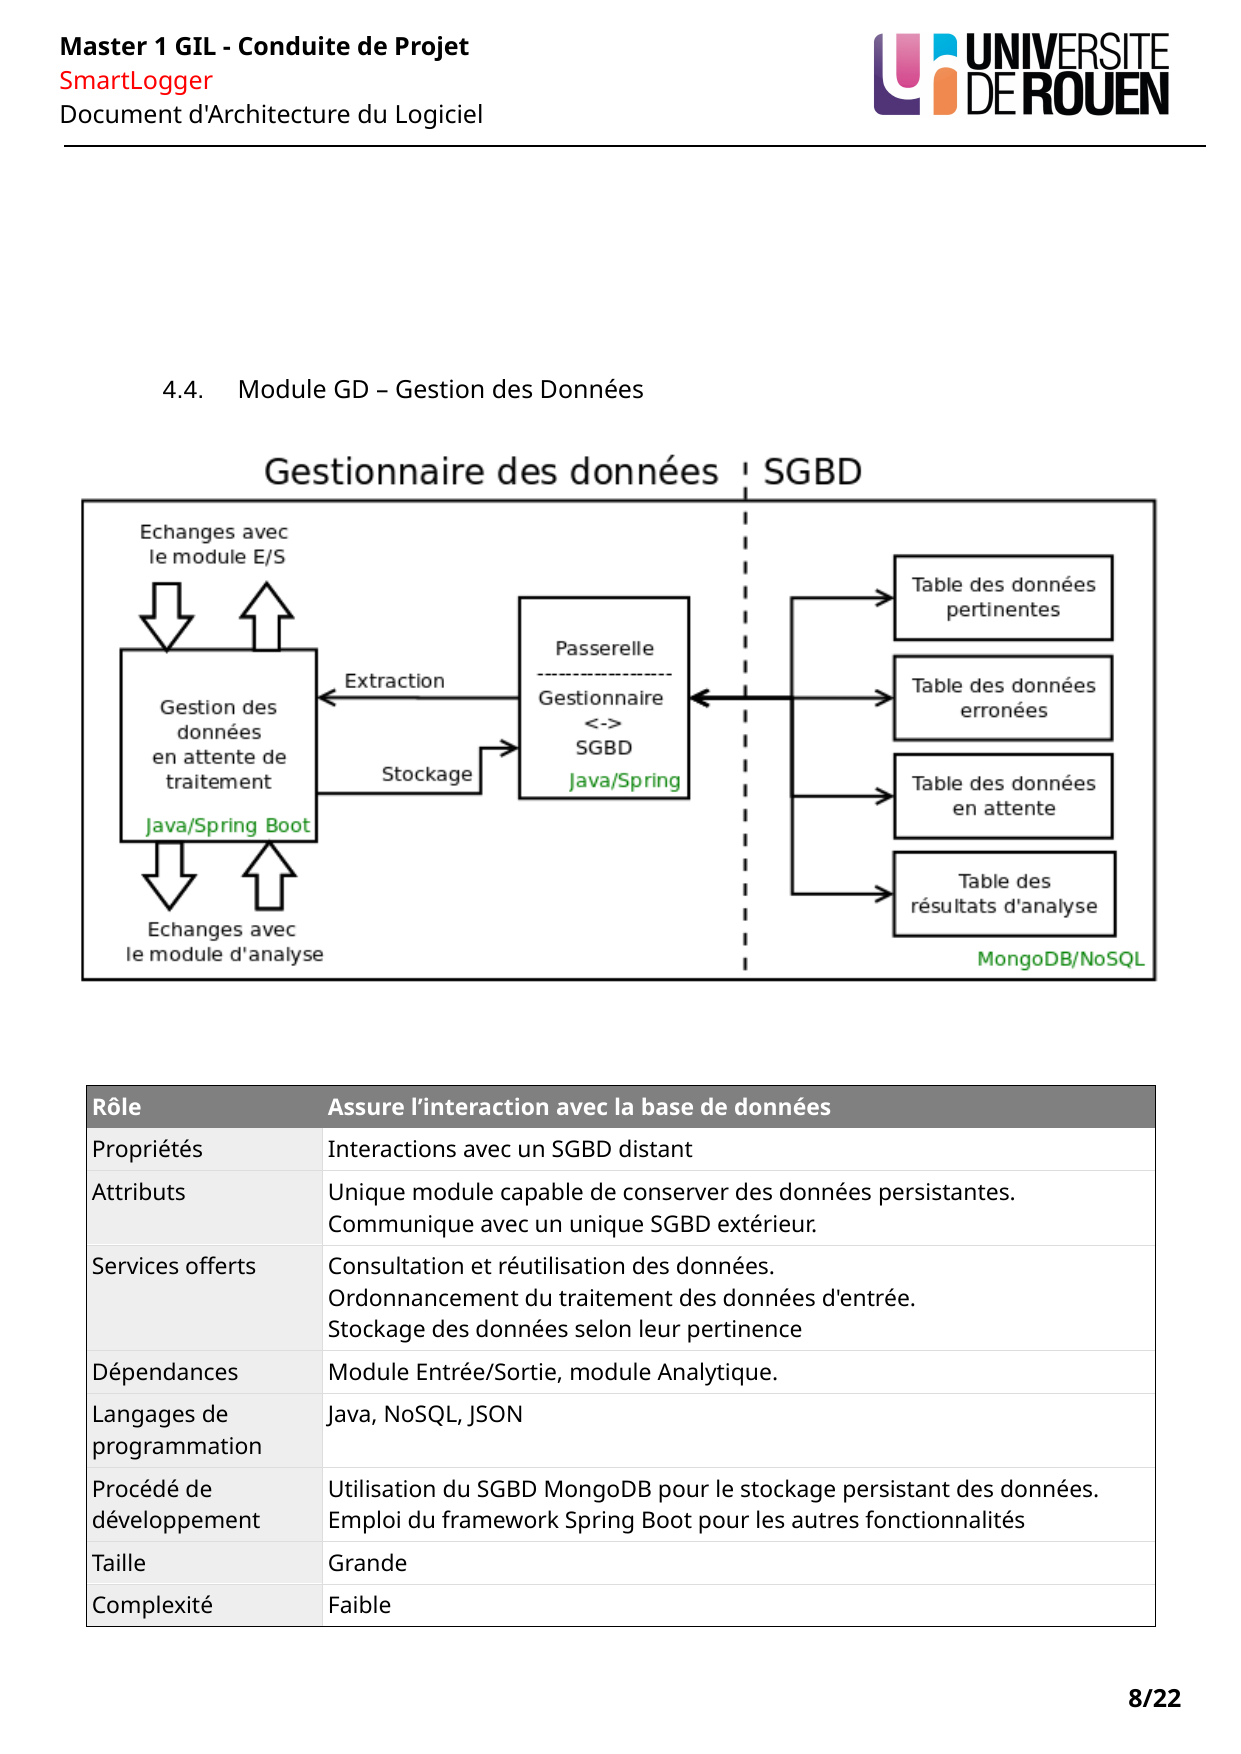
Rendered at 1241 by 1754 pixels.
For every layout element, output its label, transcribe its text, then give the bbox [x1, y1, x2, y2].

table_cell Consultation et réutilisation des données. Ordonnancement du traitement des données d'entrée. Stockage des données selon leur pertinence [323, 1246, 1155, 1350]
table_cell Dépendances [87, 1351, 322, 1393]
table_cell Utilisation du SGBD MongoDB pour le stockage persistant des données. Emploi du framework Spring Boot pour les autres fonctionnalités [323, 1468, 1155, 1541]
table_cell Services offerts [87, 1246, 322, 1350]
table_cell Interactions avec un SGBD distant [323, 1128, 1155, 1170]
table_cell Procédé de développement [87, 1468, 322, 1541]
table_cell Langages de programmation [87, 1394, 322, 1467]
table_header Rôle [87, 1086, 322, 1128]
table_cell Faible [323, 1585, 1155, 1626]
table_cell Grande [323, 1542, 1155, 1583]
picture [81, 452, 1159, 983]
table_cell Propriétés [87, 1128, 322, 1170]
table_cell Attributs [87, 1171, 322, 1244]
table_header Assure l’interaction avec la base de données [322, 1086, 1155, 1128]
table_cell Unique module capable de conserver des données persistantes. Communique avec un unique SGBD extérieur. [323, 1171, 1155, 1244]
table_cell Taille [87, 1542, 322, 1583]
subtitle Module GD – Gestion des Données [162, 372, 1181, 406]
table_cell Complexité [87, 1585, 322, 1626]
table_cell Java, NoSQL, JSON [323, 1394, 1155, 1467]
picture [872, 32, 1170, 118]
table_cell Module Entrée/Sortie, module Analytique. [323, 1351, 1155, 1393]
